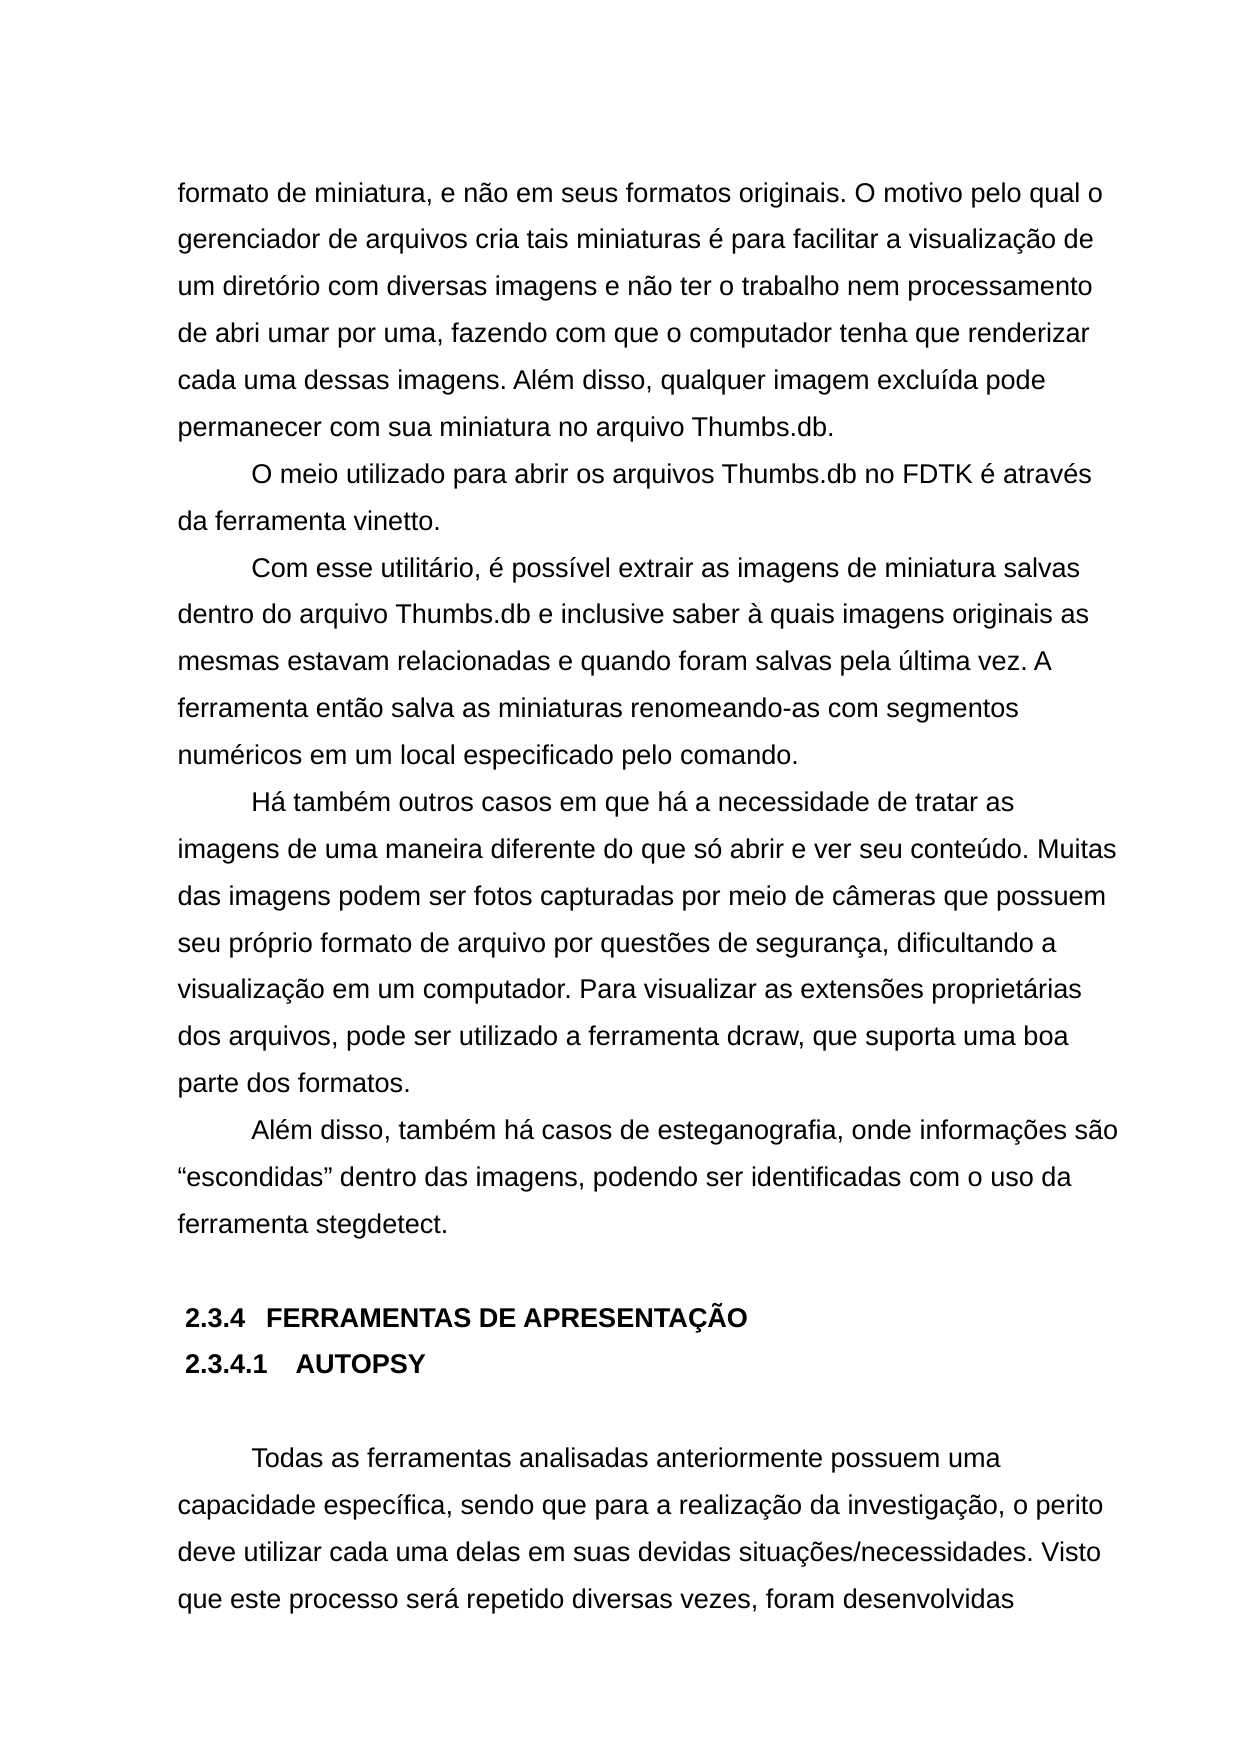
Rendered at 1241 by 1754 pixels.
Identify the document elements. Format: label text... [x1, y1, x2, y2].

text Com esse utilitário, é possível extrair as imagens de miniatura salvas dentro do arquivo Thumbs.db e inclusive saber à quais imagens originais as mesmas estavam relacionadas e quando foram salvas pela última vez. A ferramenta então salva as miniaturas renomeando-as com segmentos numéricos em um local especificado pelo comando. [177, 552, 1122, 770]
text O meio utilizado para abrir os arquivos Thumbs.db no FDTK é através da ferramenta vinetto. [177, 458, 1122, 536]
list FERRAMENTAS DE APRESENTAÇÃO [177, 1302, 1122, 1333]
text formato de miniatura, e não em seus formatos originais. O motivo pelo qual o gerenciador de arquivos cria tais miniaturas é para facilitar a visualização de um diretório com diversas imagens e não ter o trabalho nem processamento de abri umar por uma, fazendo com que o computador tenha que renderizar cada uma dessas imagens. Além disso, qualquer imagem excluída pode permanecer com sua miniatura no arquivo Thumbs.db. [177, 177, 1122, 442]
list AUTOPSY [177, 1348, 1122, 1380]
text Há também outros casos em que há a necessidade de tratar as imagens de uma maneira diferente do que só abrir e ver seu conteúdo. Muitas das imagens podem ser fotos capturadas por meio de câmeras que possuem seu próprio formato de arquivo por questões de segurança, dificultando a visualização em um computador. Para visualizar as extensões proprietárias dos arquivos, pode ser utilizado a ferramenta dcraw, que suporta uma boa parte dos formatos. [177, 786, 1122, 1098]
text Todas as ferramentas analisadas anteriormente possuem uma capacidade específica, sendo que para a realização da investigação, o perito deve utilizar cada uma delas em suas devidas situações/necessidades. Visto que este processo será repetido diversas vezes, foram desenvolvidas [177, 1442, 1122, 1614]
text Além disso, também há casos de esteganografia, onde informações são “escondidas” dentro das imagens, podendo ser identificadas com o uso da ferramenta stegdetect. [177, 1114, 1122, 1239]
